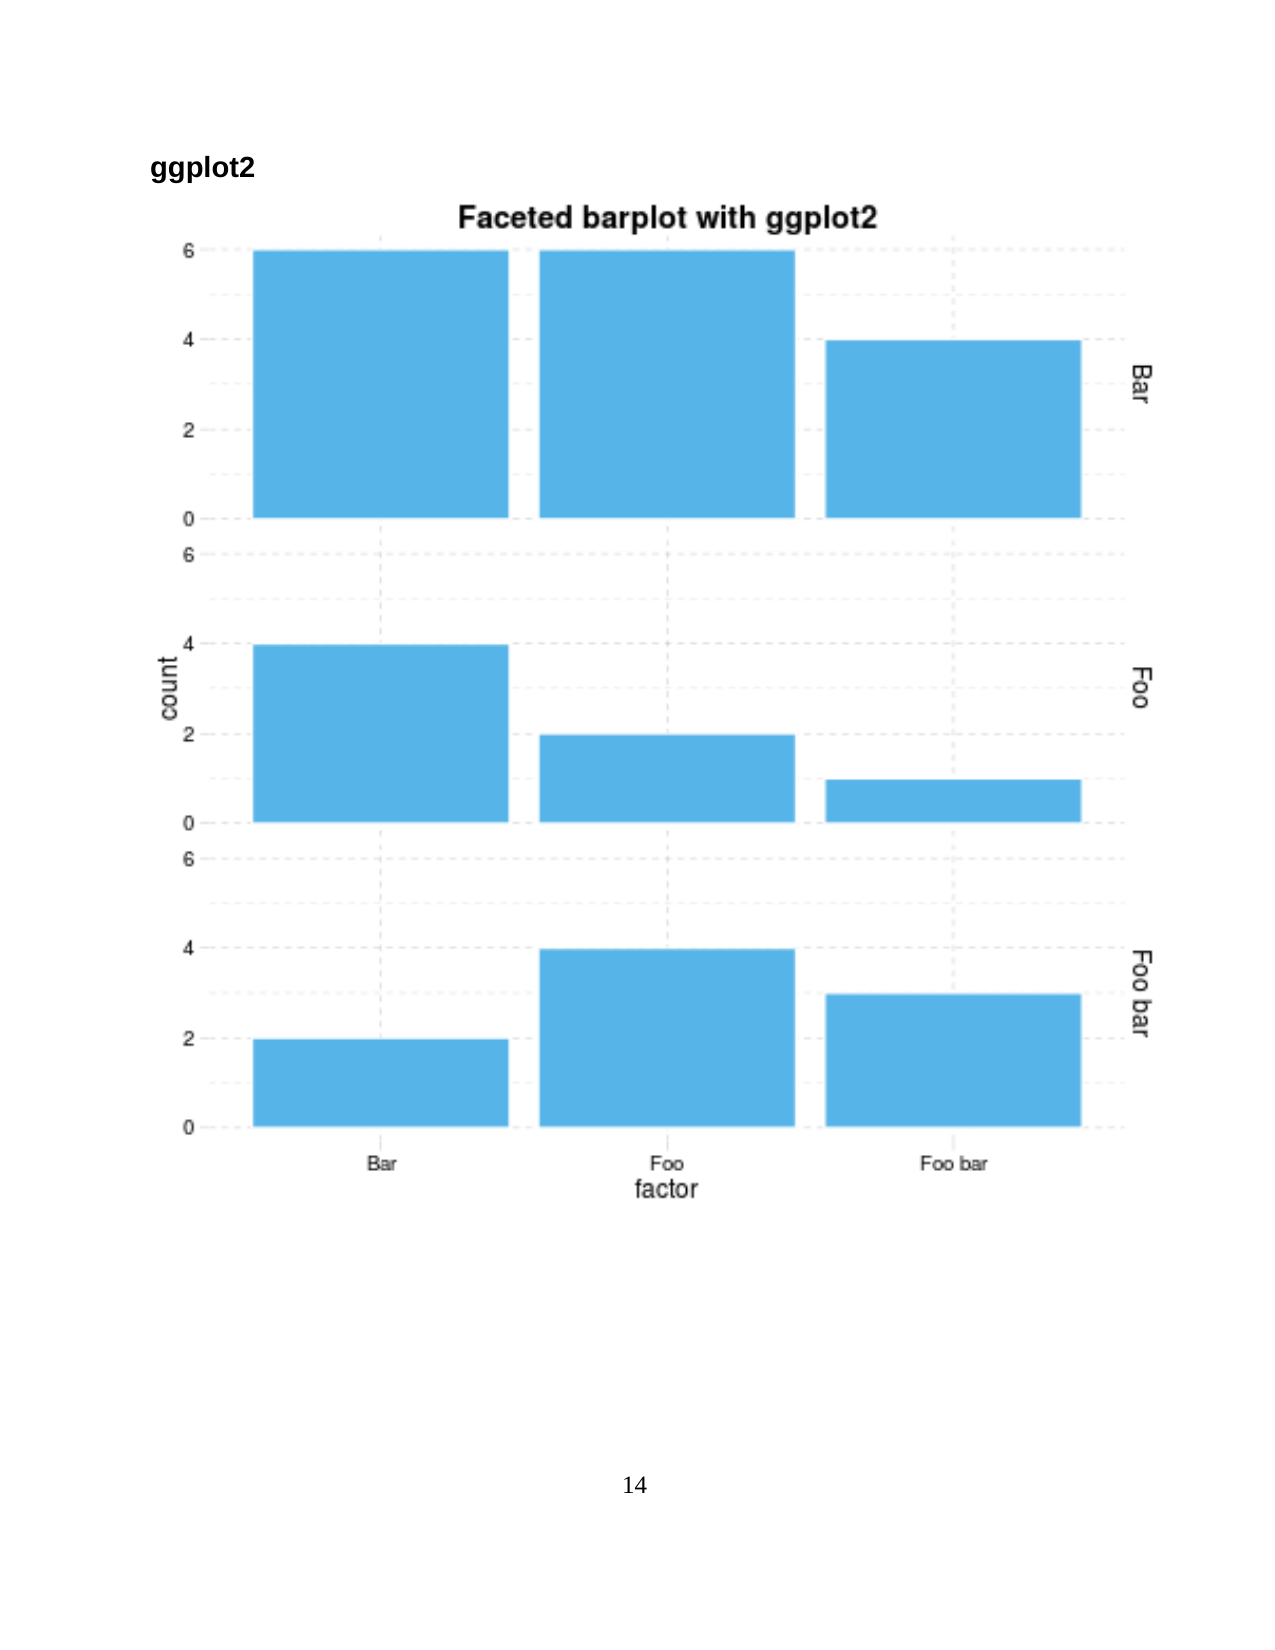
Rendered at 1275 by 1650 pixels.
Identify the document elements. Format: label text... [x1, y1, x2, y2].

subtitle ggplot2 [150, 150, 1125, 183]
picture [150, 196, 1163, 1209]
